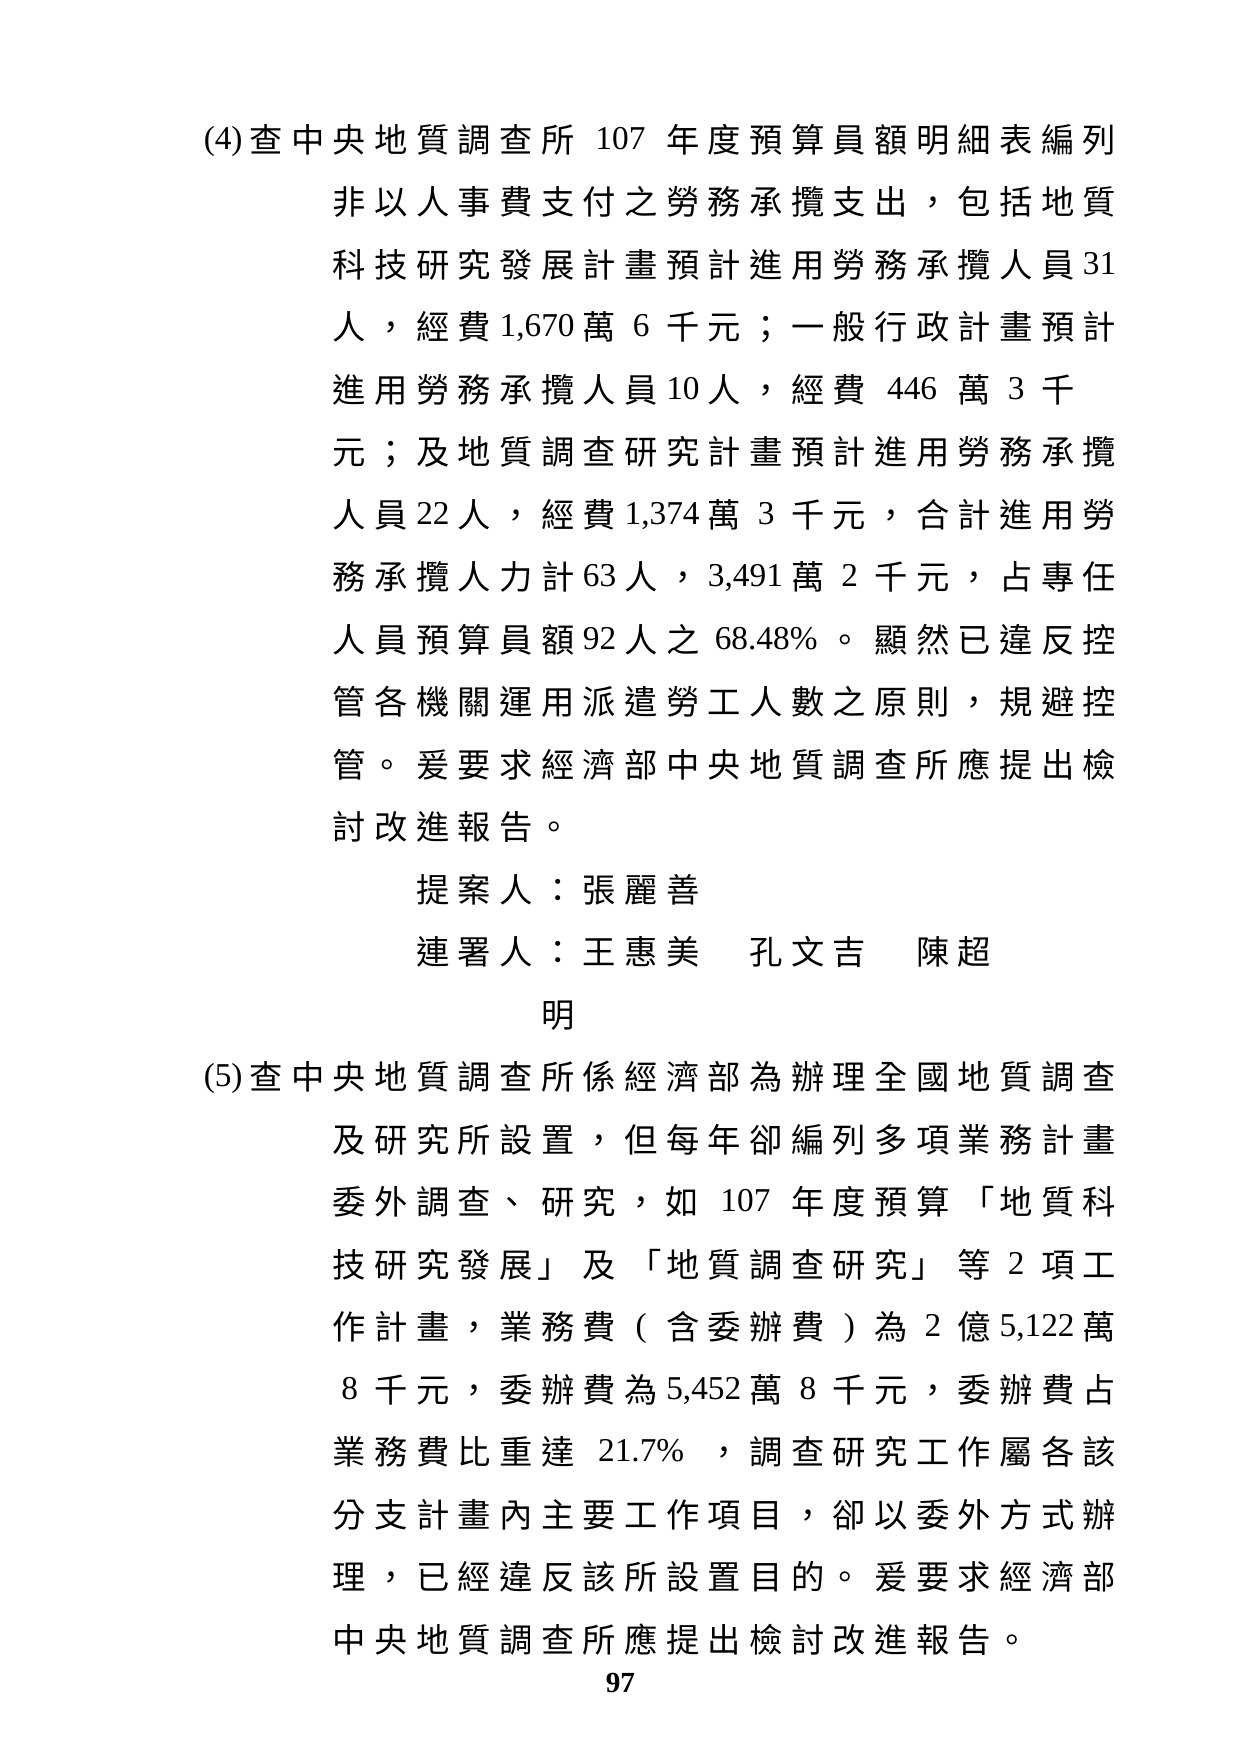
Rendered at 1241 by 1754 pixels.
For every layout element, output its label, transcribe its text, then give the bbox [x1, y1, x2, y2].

list 查中央地質調查所107年度預算員額明細表編列非以人事費支付之勞務承攬支出，包括地質科技研究發展計畫預計進用勞務承攬人員31人，經費1,670萬6千元；一般行政計畫預計進用勞務承攬人員10人，經費446萬3千元；及地質調查研究計畫預計進用勞務承攬人員22人，經費1,374萬3千元，合計進用勞務承攬人力計63人，3,491萬2千元，占專任人員預算員額92人之68.48%。顯然已違反控管各機關運用派遣勞工人數之原則，規避控管。爰要求經濟部中央地質調查所應提出檢討改進報告。 [189, 96, 1120, 846]
list 查中央地質調查所係經濟部為辦理全國地質調查及研究所設置，但每年卻編列多項業務計畫委外調查、研究，如107年度預算「地質科技研究發展」及「地質調查研究」等2項工作計畫，業務費(含委辦費)為2億5,122萬8千元，委辦費為5,452萬8千元，委辦費占業務費比重達21.7%，調查研究工作屬各該分支計畫內主要工作項目，卻以委外方式辦理，已經違反該所設置目的。爰要求經濟部中央地質調查所應提出檢討改進報告。 [189, 1033, 1120, 1658]
text 連署人：王惠美 孔文吉 陳超明 [394, 908, 1016, 1033]
text 提案人：張麗善 [394, 846, 1016, 908]
